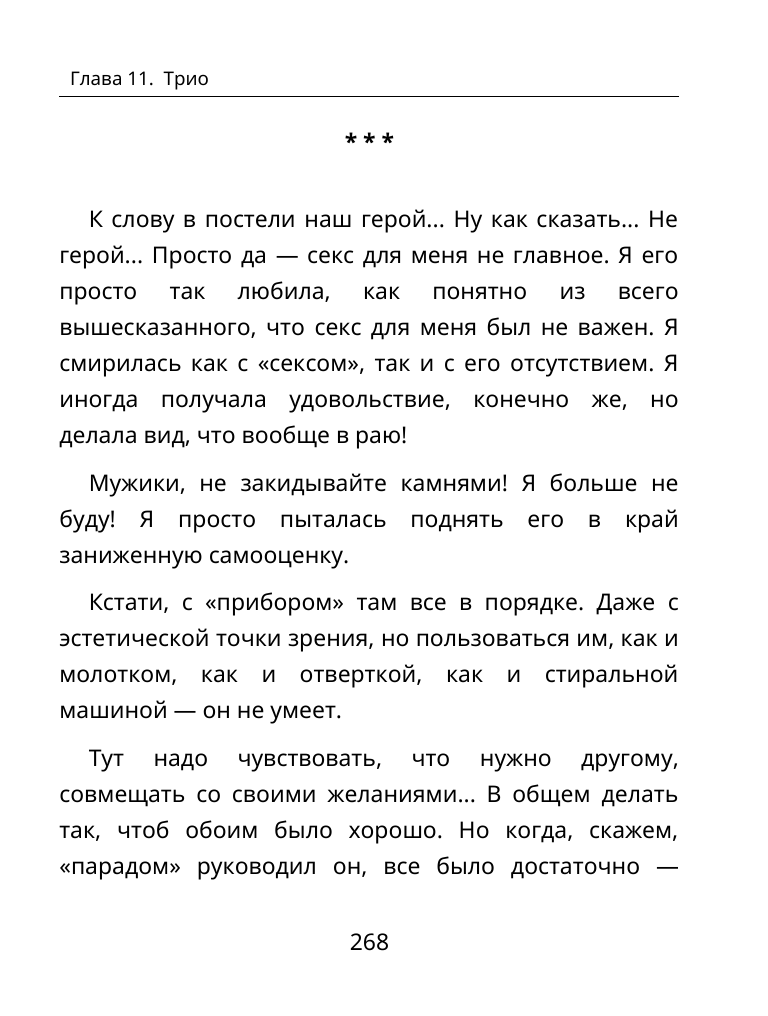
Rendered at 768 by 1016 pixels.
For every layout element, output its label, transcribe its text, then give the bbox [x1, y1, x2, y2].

text К слову в постели наш герой... Ну как сказать... Не герой... Просто да — секс для меня не главное. Я его просто так любила, как понятно из всего вышесказанного, что секс для меня был не важен. Я смирилась как с «сексом», так и с его отсутствием. Я иногда получала удовольствие, конечно же, но делала вид, что вообще в раю! [59, 203, 679, 450]
text Кстати, с «прибором» там все в порядке. Даже с эстетической точки зрения, но пользоваться им, как и молотком, как и отверткой, как и стиральной машиной — он не умеет. [59, 586, 679, 725]
text Тут надо чувствовать, что нужно другому, совмещать со своими желаниями... В общем делать так, чтоб обоим было хорошо. Но когда, скажем, «парадом» руководил он, все было достаточно — [59, 742, 679, 881]
text Мужики, не закидывайте камнями! Я больше не буду! Я просто пыталась поднять его в край заниженную самооценку. [59, 467, 679, 570]
subtitle * * * [59, 126, 679, 157]
